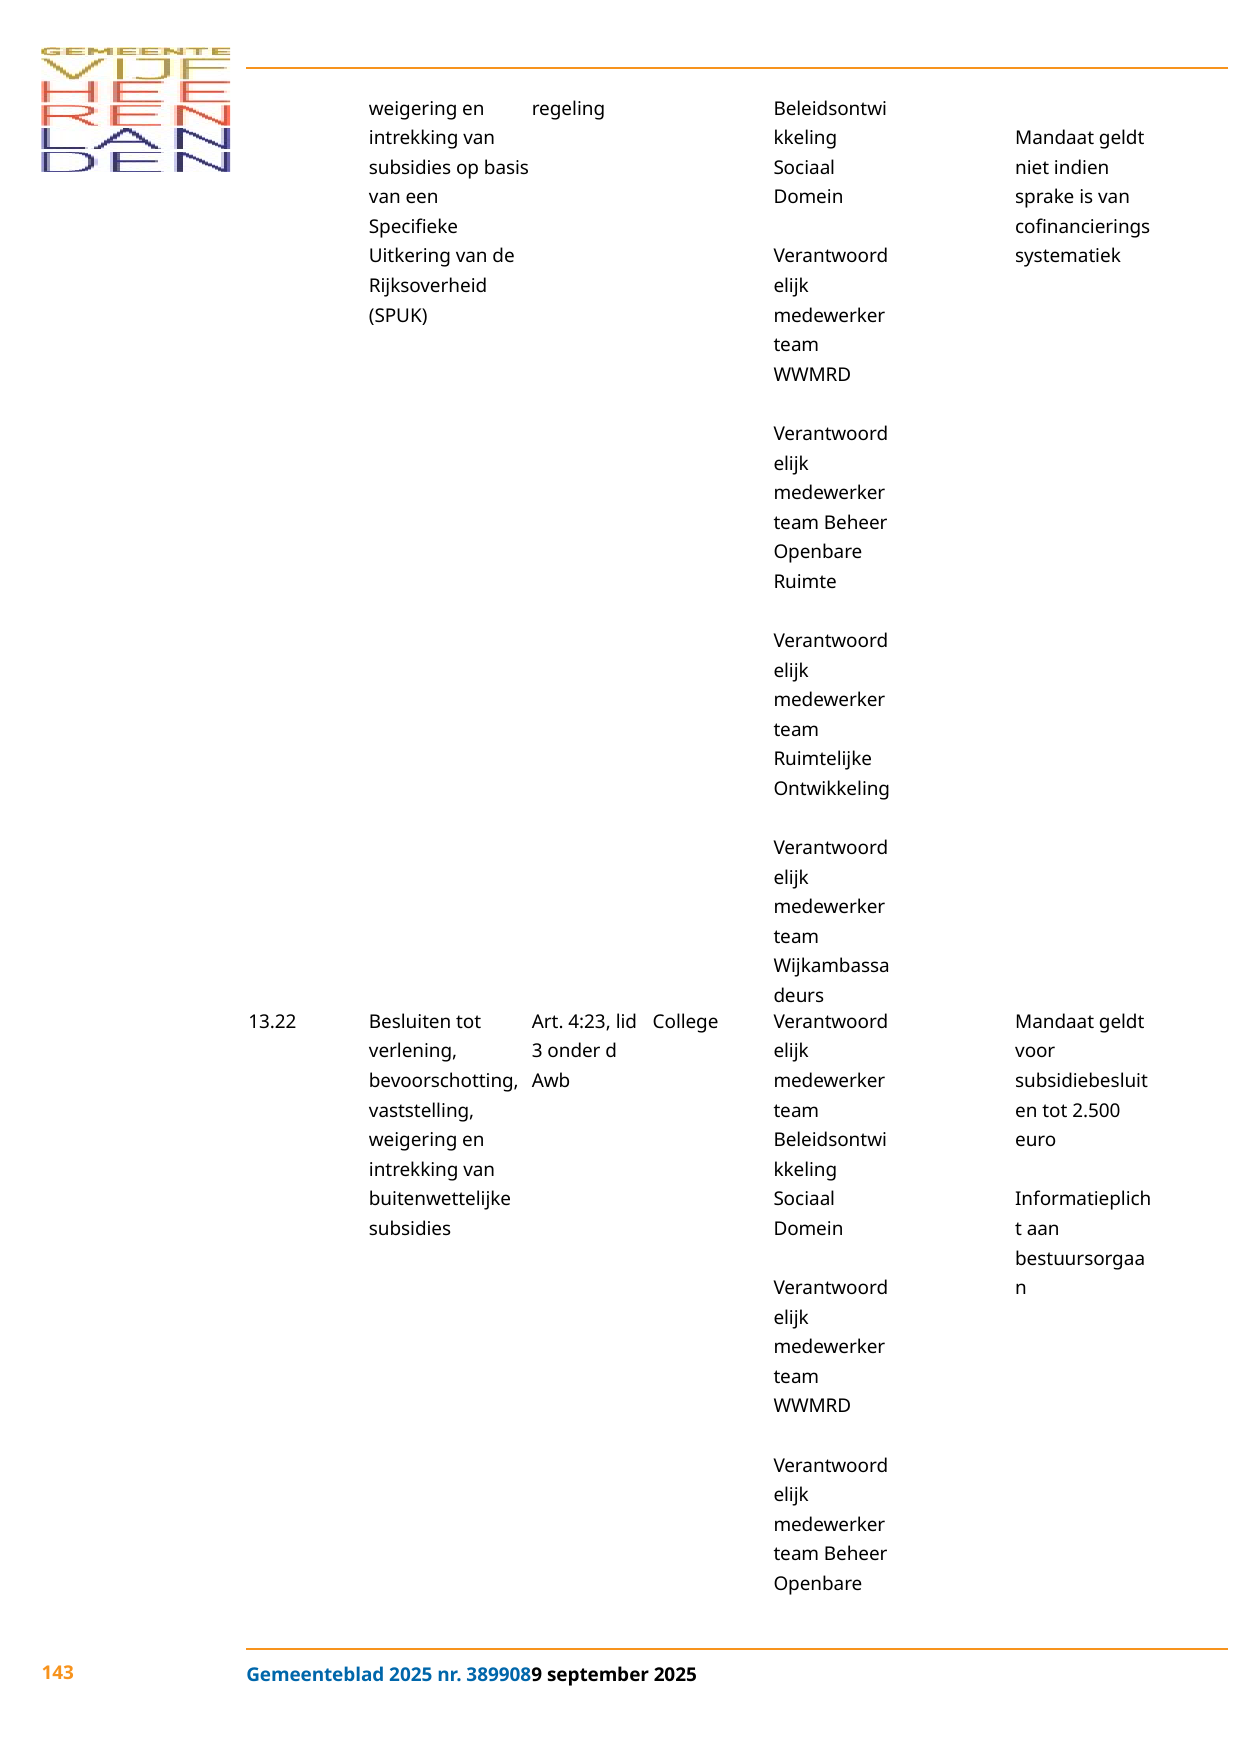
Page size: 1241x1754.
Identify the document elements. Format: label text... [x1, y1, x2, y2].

table_cell [248, 95, 369, 1008]
table_cell [894, 1008, 1015, 1596]
table_cell Verantwoordelijk medewerker team Beleidsontwikkeling Sociaal Domein Verantwoordelijk medewerker team WWMRD Verantwoordelijk medewerker team Beheer Openbare [773, 1008, 894, 1596]
picture [41, 47, 231, 172]
table_cell Mandaat geldt voor subsidiebesluiten tot 2.500 euro Informatieplicht aan bestuursorgaan [1015, 1008, 1152, 1596]
table_cell [894, 95, 1015, 1008]
table_cell 13.22 [248, 1008, 369, 1596]
table_cell College [653, 1008, 773, 1596]
table_cell Besluiten tot verlening, bevoorschotting, vaststelling, weigering en intrekking van buitenwettelijke subsidies [369, 1008, 532, 1596]
table_cell weigering en intrekking van subsidies op basis van een Specifieke Uitkering van de Rijksoverheid (SPUK) [369, 95, 532, 1008]
table_cell [653, 95, 773, 1008]
table_cell regeling [532, 95, 652, 1008]
table_cell Mandaat geldt niet indien sprake is van cofinancieringssystematiek [1015, 95, 1152, 1008]
table_cell Beleidsontwikkeling Sociaal Domein Verantwoordelijk medewerker team WWMRD Verantwoordelijk medewerker team Beheer Openbare Ruimte Verantwoordelijk medewerker team Ruimtelijke Ontwikkeling Verantwoordelijk medewerker team Wijkambassadeurs [773, 95, 894, 1008]
table_cell Art. 4:23, lid 3 onder d Awb [532, 1008, 652, 1596]
